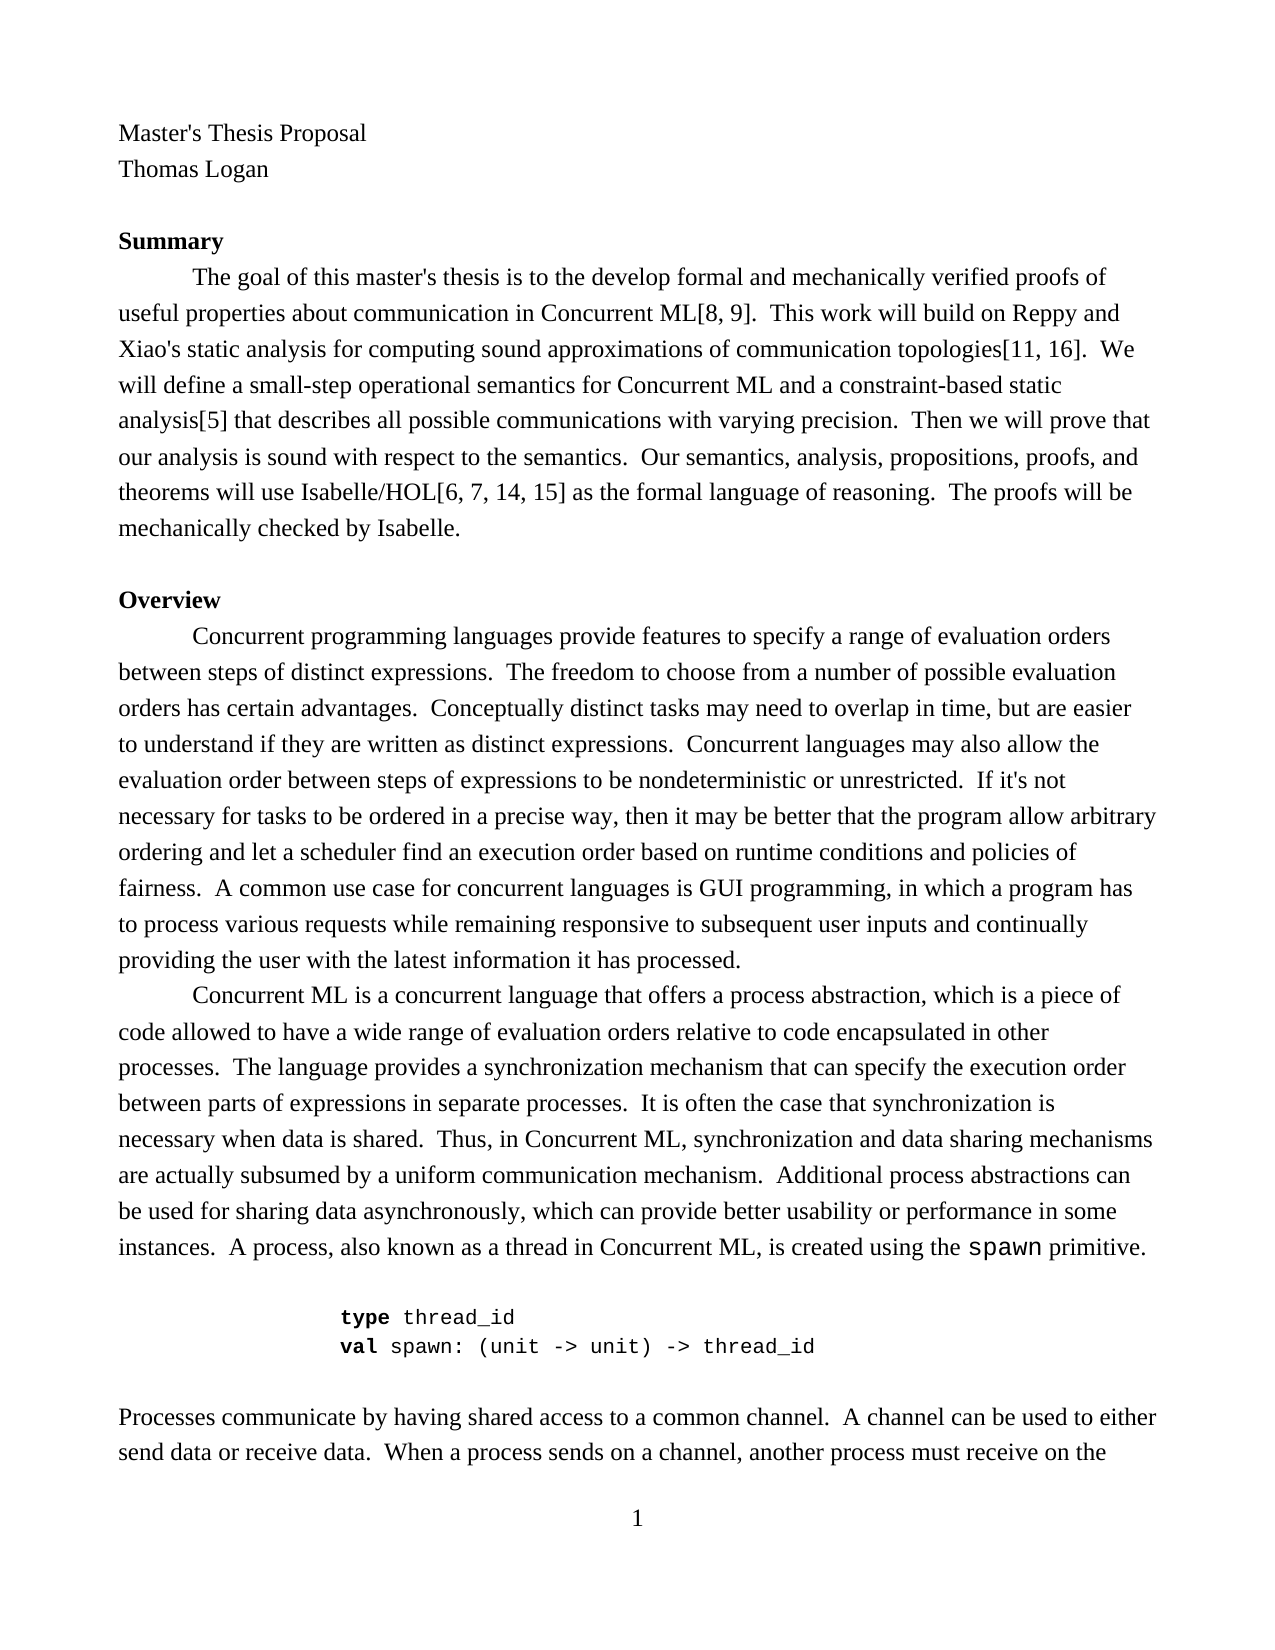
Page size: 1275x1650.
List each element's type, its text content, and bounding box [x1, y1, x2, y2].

text Master's Thesis Proposal [118, 118, 1157, 147]
text Concurrent programming languages provide features to specify a range of evaluation orders between steps of distinct expressions. The freedom to choose from a number of possible evaluation orders has certain advantages. Conceptually distinct tasks may need to overlap in time, but are easier to understand if they are written as distinct expressions. Concurrent languages may also allow the evaluation order between steps of expressions to be nondeterministic or unrestricted. If it's not necessary for tasks to be ordered in a precise way, then it may be better that the program allow arbitrary ordering and let a scheduler find an execution order based on runtime conditions and policies of fairness. A common use case for concurrent languages is GUI programming, in which a program has to process various requests while remaining responsive to subsequent user inputs and continually providing the user with the latest information it has processed. [118, 621, 1157, 973]
text Summary [118, 226, 1157, 255]
text Processes communicate by having shared access to a common channel. A channel can be used to either send data or receive data. When a process sends on a channel, another process must receive on the [118, 1402, 1157, 1466]
text type thread_id [340, 1307, 1157, 1330]
text Overview [118, 585, 1157, 614]
text Thomas Logan [118, 154, 1157, 183]
text The goal of this master's thesis is to the develop formal and mechanically verified proofs of useful properties about communication in Concurrent ML[8, 9]. This work will build on Reppy and Xiao's static analysis for computing sound approximations of communication topologies[11, 16]. We will define a small-step operational semantics for Concurrent ML and a constraint-based static analysis[5] that describes all possible communications with varying precision. Then we will prove that our analysis is sound with respect to the semantics. Our semantics, analysis, propositions, proofs, and theorems will use Isabelle/HOL[6, 7, 14, 15] as the formal language of reasoning. The proofs will be mechanically checked by Isabelle. [118, 262, 1157, 542]
text Concurrent ML is a concurrent language that offers a process abstraction, which is a piece of code allowed to have a wide range of evaluation orders relative to code encapsulated in other processes. The language provides a synchronization mechanism that can specify the execution order between parts of expressions in separate processes. It is often the case that synchronization is necessary when data is shared. Thus, in Concurrent ML, synchronization and data sharing mechanisms are actually subsumed by a uniform communication mechanism. Additional process abstractions can be used for sharing data asynchronously, which can provide better usability or performance in some instances. A process, also known as a thread in Concurrent ML, is created using the spawn primitive. [118, 981, 1157, 1263]
text val spawn: (unit -> unit) -> thread_id [340, 1336, 1157, 1360]
